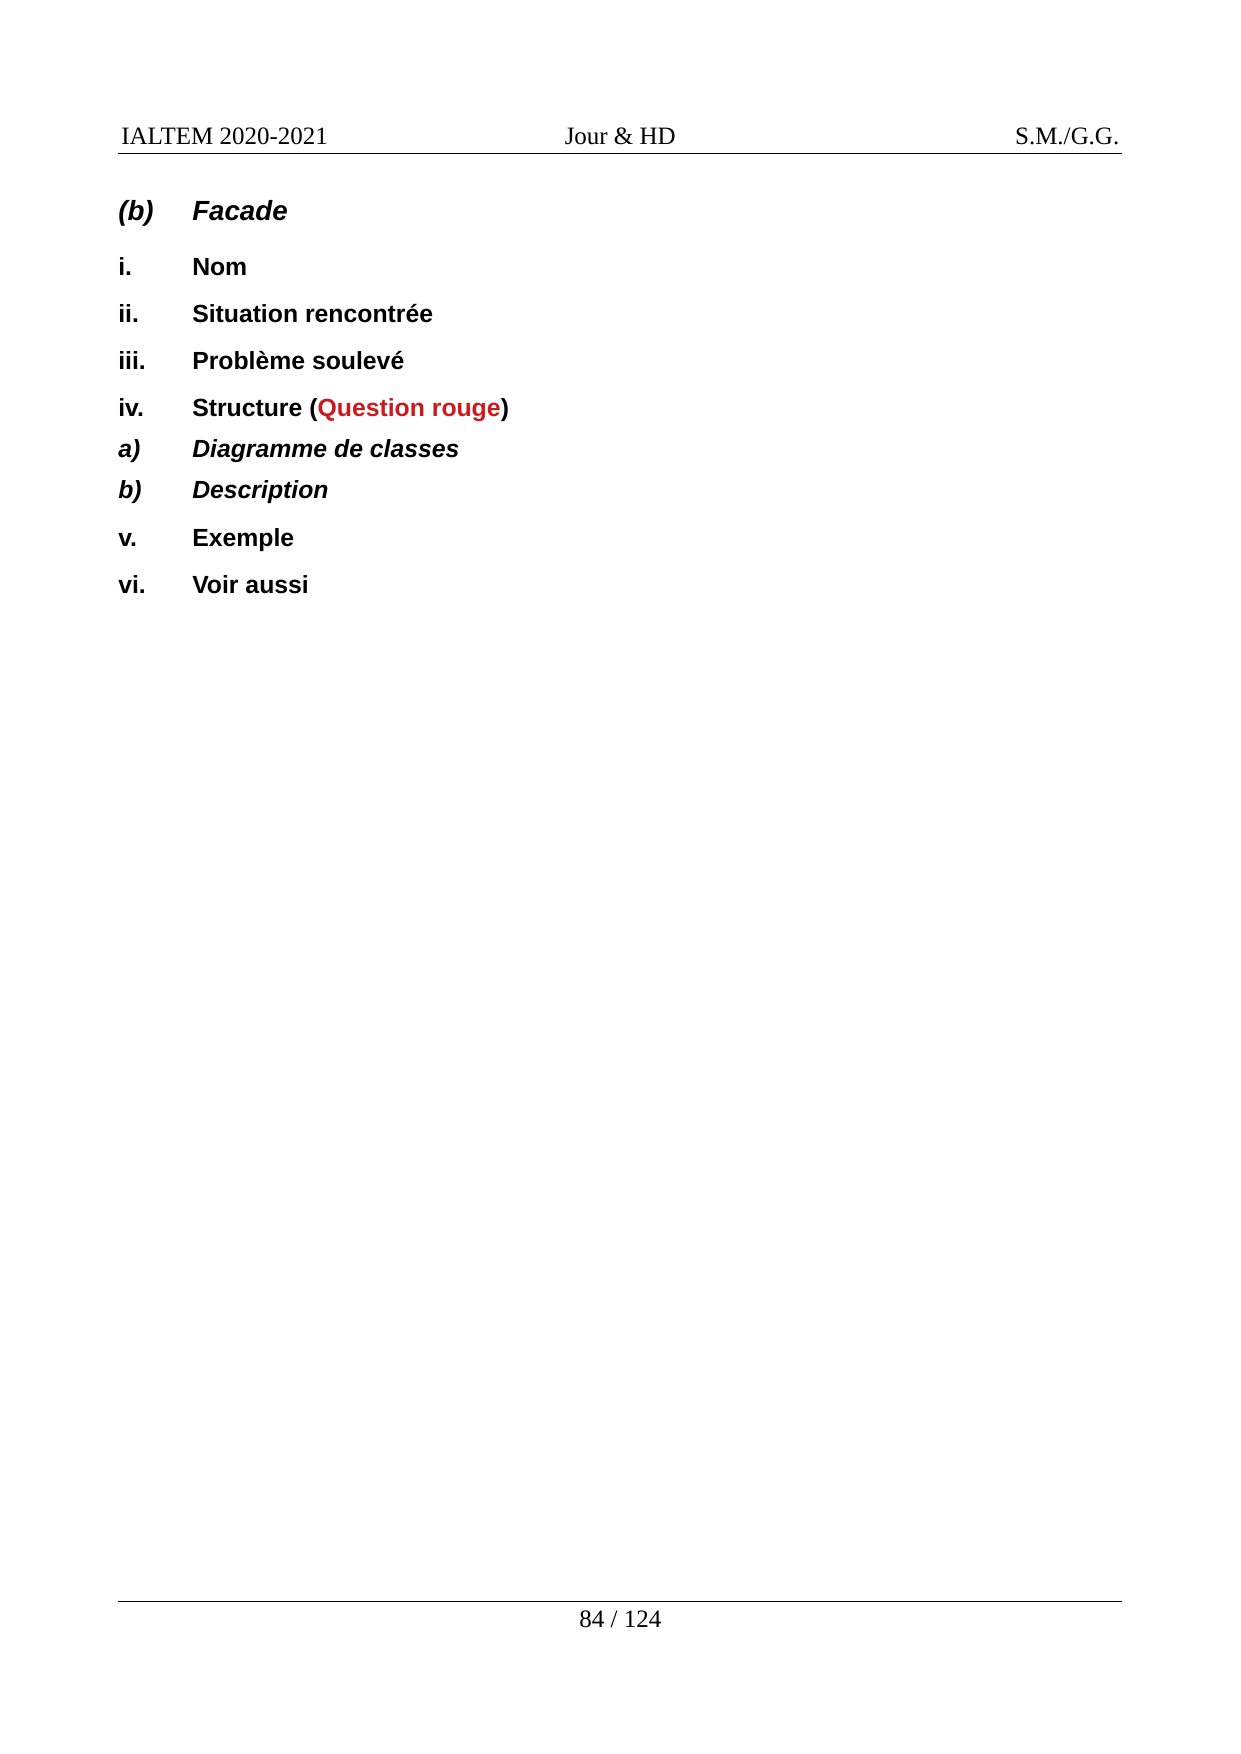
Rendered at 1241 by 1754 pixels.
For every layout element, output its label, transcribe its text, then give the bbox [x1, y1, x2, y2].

subtitle Description [118, 476, 1122, 504]
subtitle Voir aussi [118, 570, 1122, 599]
subtitle Facade [118, 195, 1122, 227]
subtitle Diagramme de classes [118, 434, 1122, 463]
subtitle Problème soulevé [118, 346, 1122, 375]
subtitle Structure (Question rouge) [118, 393, 1122, 422]
subtitle Situation rencontrée [118, 299, 1122, 327]
subtitle Exemple [118, 523, 1122, 551]
subtitle Nom [118, 252, 1122, 280]
